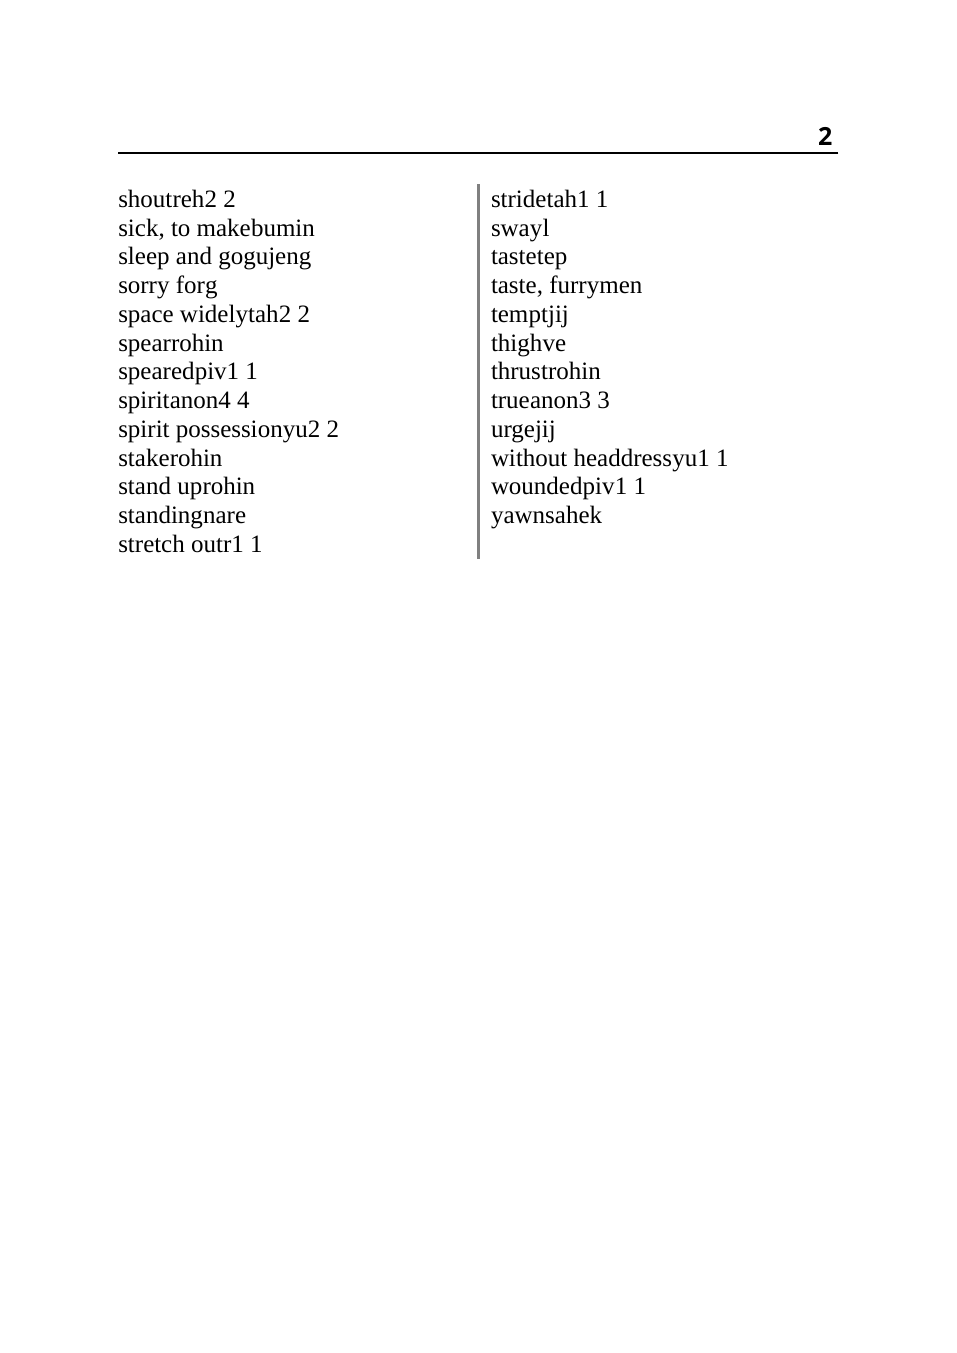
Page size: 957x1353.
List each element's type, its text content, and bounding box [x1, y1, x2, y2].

text stakerohin [118, 443, 466, 471]
text thighve [491, 328, 838, 356]
text spirit possessionyu2 2 [118, 414, 466, 443]
text spearrohin [118, 328, 466, 356]
text standingnare [118, 500, 466, 529]
text thrustrohin [491, 356, 838, 385]
text without headdressyu1 1 [491, 443, 838, 471]
text sorry forg [118, 270, 466, 299]
text spearedpiv1 1 [118, 356, 466, 385]
text stand uprohin [118, 471, 466, 500]
text yawnsahek [491, 500, 838, 529]
text sick, to makebumin [118, 213, 466, 241]
text tastetep [491, 241, 838, 270]
text taste, furrymen [491, 270, 838, 299]
text trueanon3 3 [491, 385, 838, 414]
text stretch outr1 1 [118, 529, 466, 558]
text shoutreh2 2 [118, 184, 466, 213]
text space widelytah2 2 [118, 299, 466, 328]
text spiritanon4 4 [118, 385, 466, 414]
text woundedpiv1 1 [491, 471, 838, 500]
text swayl [491, 213, 838, 241]
text sleep and gogujeng [118, 241, 466, 270]
text stridetah1 1 [491, 184, 838, 213]
text temptjij [491, 299, 838, 328]
text urgejij [491, 414, 838, 443]
